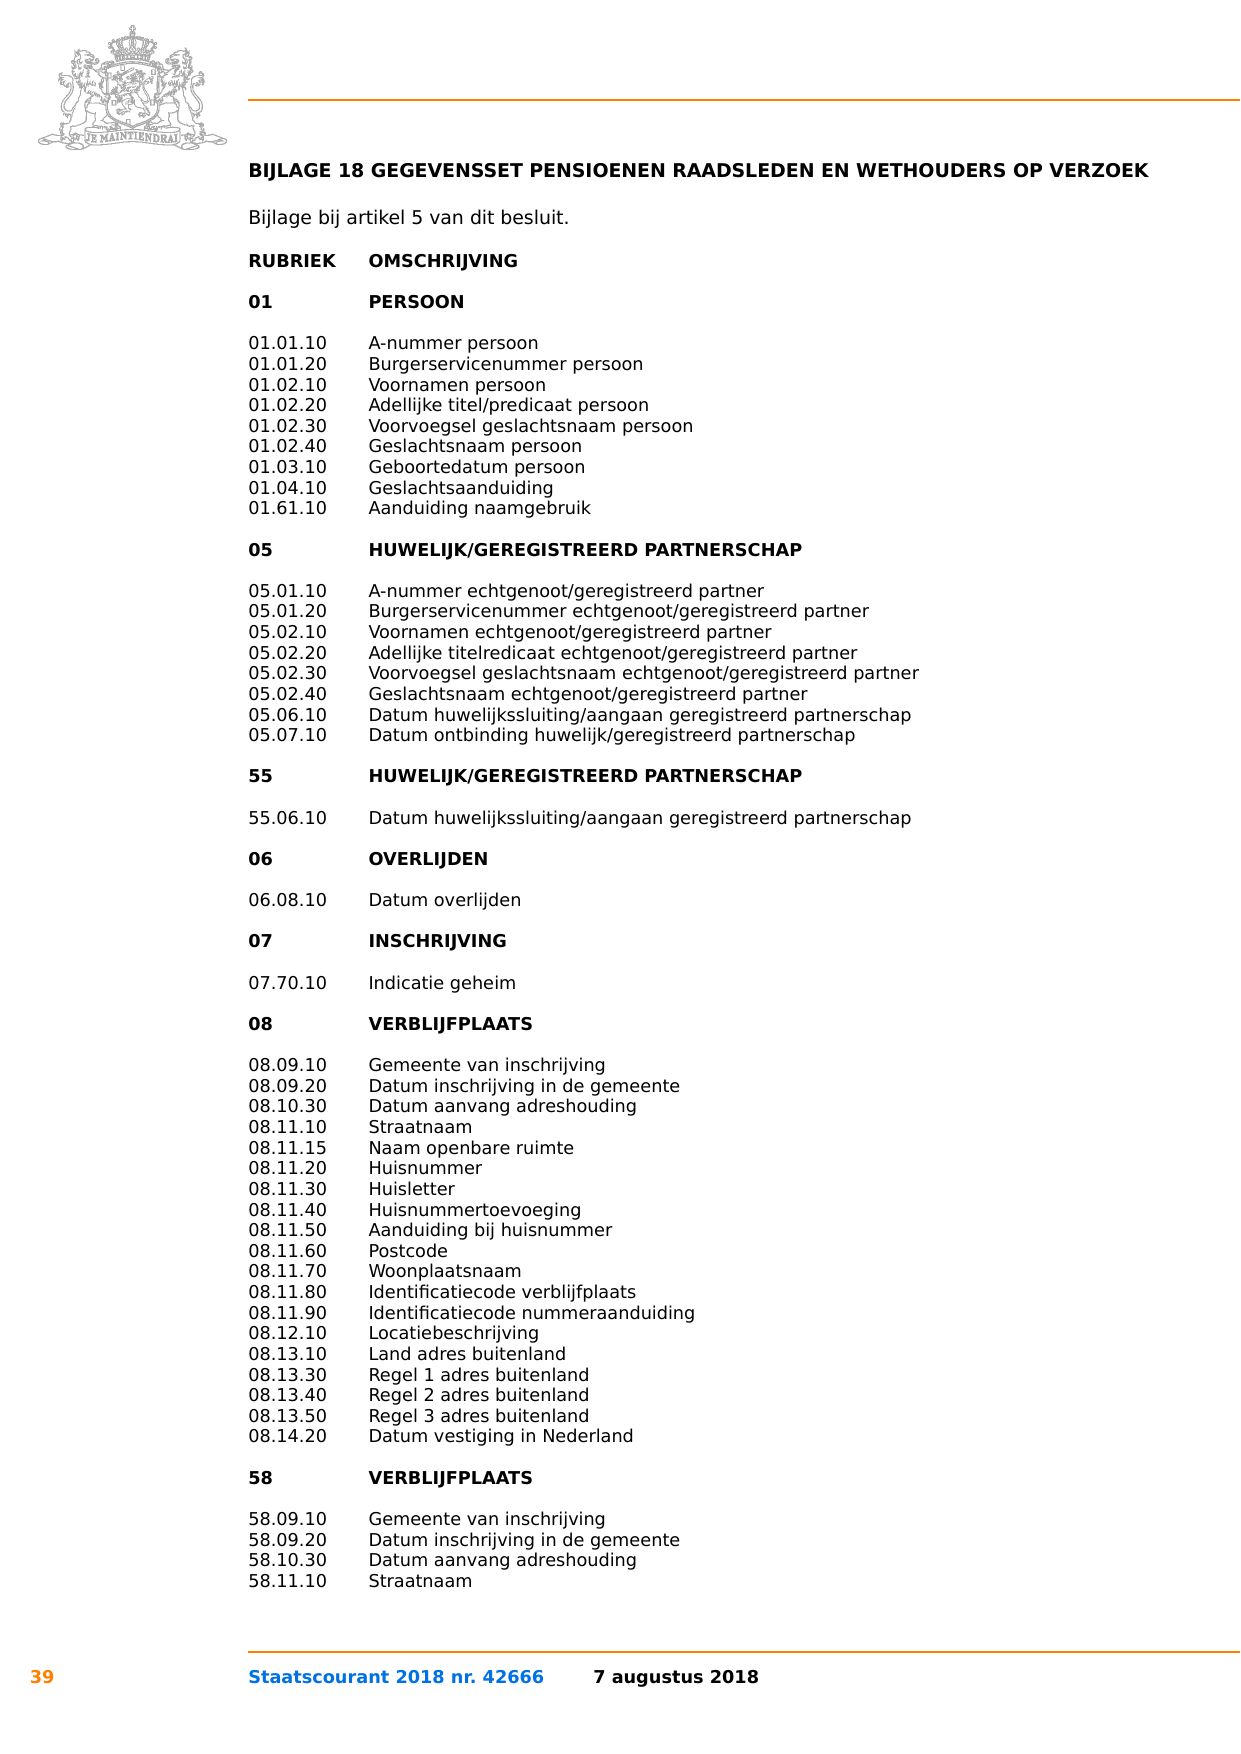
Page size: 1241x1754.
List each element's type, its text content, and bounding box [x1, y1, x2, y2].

table_cell Datum huwelijkssluiting/aangaan geregistreerd partnerschap [363, 808, 1163, 828]
table_cell [248, 952, 362, 973]
table_cell Burgerservicenummer echtgenoot/geregistreerd partner [363, 601, 1163, 622]
table_cell [248, 560, 362, 581]
table_cell 08.13.10 [248, 1344, 362, 1364]
table_cell [248, 1447, 362, 1468]
table_cell Geslachtsnaam persoon [363, 436, 1163, 457]
table_cell 01.01.10 [248, 333, 362, 354]
table_cell Land adres buitenland [363, 1344, 1163, 1364]
table_cell Datum overlijden [363, 890, 1163, 911]
table_cell 07.70.10 [248, 973, 362, 993]
table_cell Straatnaam [363, 1117, 1163, 1138]
subtitle BIJLAGE 18 GEGEVENSSET PENSIOENEN RAADSLEDEN EN WETHOUDERS OP VERZOEK [248, 160, 1163, 182]
table_cell 08.11.40 [248, 1200, 362, 1220]
table_cell Straatnaam [363, 1571, 1163, 1591]
table_cell 05.01.10 [248, 581, 362, 601]
table_cell 01.02.40 [248, 436, 362, 457]
table_cell [363, 271, 1163, 292]
table_cell [363, 519, 1163, 539]
table_cell 06 [248, 849, 362, 869]
table_cell 01.02.30 [248, 416, 362, 436]
table_cell Locatiebeschrijving [363, 1323, 1163, 1344]
table_cell 05 [248, 540, 362, 560]
table_cell 08.10.30 [248, 1096, 362, 1117]
table_cell Huisnummer [363, 1158, 1163, 1179]
table_cell [248, 746, 362, 766]
table_cell 08.11.30 [248, 1179, 362, 1199]
table_cell 07 [248, 931, 362, 952]
table_cell [248, 828, 362, 849]
text Bijlage bij artikel 5 van dit besluit. [248, 207, 1163, 229]
table_cell HUWELIJK/GEREGISTREERD PARTNERSCHAP [363, 540, 1163, 560]
table_cell 08.11.20 [248, 1158, 362, 1179]
table_cell [248, 911, 362, 931]
table_cell Voornamen persoon [363, 375, 1163, 395]
table_cell Datum inschrijving in de gemeente [363, 1530, 1163, 1550]
table_cell 01.04.10 [248, 478, 362, 498]
table_cell Woonplaatsnaam [363, 1261, 1163, 1282]
table_cell Burgerservicenummer persoon [363, 354, 1163, 374]
table_cell Adellijke titelredicaat echtgenoot/geregistreerd partner [363, 643, 1163, 663]
table_cell Datum ontbinding huwelijk/geregistreerd partnerschap [363, 725, 1163, 746]
table_cell 01.01.20 [248, 354, 362, 374]
table_cell Datum aanvang adreshouding [363, 1550, 1163, 1571]
table_cell Voorvoegsel geslachtsnaam persoon [363, 416, 1163, 436]
table_cell 58.11.10 [248, 1571, 362, 1591]
table_cell Datum inschrijving in de gemeente [363, 1076, 1163, 1096]
table_cell Aanduiding bij huisnummer [363, 1220, 1163, 1241]
table_cell Voorvoegsel geslachtsnaam echtgenoot/geregistreerd partner [363, 663, 1163, 684]
table_cell A-nummer persoon [363, 333, 1163, 354]
table_cell INSCHRIJVING [363, 931, 1163, 952]
table_cell 06.08.10 [248, 890, 362, 911]
table_cell Naam openbare ruimte [363, 1138, 1163, 1158]
table_cell Voornamen echtgenoot/geregistreerd partner [363, 622, 1163, 643]
table_cell [363, 746, 1163, 766]
table_cell 55.06.10 [248, 808, 362, 828]
table_cell Datum vestiging in Nederland [363, 1426, 1163, 1447]
table_cell [248, 993, 362, 1014]
table_cell 01 [248, 292, 362, 313]
table_cell 08.09.20 [248, 1076, 362, 1096]
table_cell 08.11.50 [248, 1220, 362, 1241]
table_cell [248, 1488, 362, 1509]
table_cell 58.09.10 [248, 1509, 362, 1529]
table_cell 08.13.40 [248, 1385, 362, 1406]
table_cell [363, 870, 1163, 890]
table_cell Regel 3 adres buitenland [363, 1406, 1163, 1426]
table_cell [363, 952, 1163, 973]
table_cell Datum aanvang adreshouding [363, 1096, 1163, 1117]
table_cell Geslachtsnaam echtgenoot/geregistreerd partner [363, 684, 1163, 704]
table_cell Huisletter [363, 1179, 1163, 1199]
table_cell Datum huwelijkssluiting/aangaan geregistreerd partnerschap [363, 705, 1163, 725]
table_cell [248, 313, 362, 333]
table_header OMSCHRIJVING [363, 251, 1163, 271]
table_cell Aanduiding naamgebruik [363, 498, 1163, 519]
table_cell [248, 519, 362, 539]
table_cell 05.02.10 [248, 622, 362, 643]
table_cell Postcode [363, 1241, 1163, 1261]
table_cell 58.09.20 [248, 1530, 362, 1550]
table_cell [363, 1447, 1163, 1468]
table_cell Gemeente van inschrijving [363, 1055, 1163, 1076]
table_cell [248, 1035, 362, 1055]
table_cell Geboortedatum persoon [363, 457, 1163, 478]
table_cell [363, 993, 1163, 1014]
table_cell [248, 271, 362, 292]
table_cell VERBLIJFPLAATS [363, 1014, 1163, 1034]
table_cell 08.11.70 [248, 1261, 362, 1282]
table_cell [363, 1488, 1163, 1509]
table_cell Gemeente van inschrijving [363, 1509, 1163, 1529]
table_cell 08.12.10 [248, 1323, 362, 1344]
table_cell Indicatie geheim [363, 973, 1163, 993]
table_cell 01.03.10 [248, 457, 362, 478]
table_cell [363, 787, 1163, 808]
table_cell 08 [248, 1014, 362, 1034]
table_cell PERSOON [363, 292, 1163, 313]
table_cell 05.06.10 [248, 705, 362, 725]
table_cell Adellijke titel/predicaat persoon [363, 395, 1163, 416]
table_cell OVERLIJDEN [363, 849, 1163, 869]
table_cell Huisnummertoevoeging [363, 1200, 1163, 1220]
table_cell [363, 911, 1163, 931]
table_cell [363, 313, 1163, 333]
table_cell 08.11.10 [248, 1117, 362, 1138]
table_cell 08.13.30 [248, 1365, 362, 1385]
table_cell 01.02.10 [248, 375, 362, 395]
table_header RUBRIEK [248, 251, 362, 271]
table_cell 01.02.20 [248, 395, 362, 416]
table_cell 08.13.50 [248, 1406, 362, 1426]
table_cell [363, 560, 1163, 581]
table_cell 08.11.80 [248, 1282, 362, 1303]
table_cell 08.11.90 [248, 1303, 362, 1323]
table_cell 08.09.10 [248, 1055, 362, 1076]
table_cell 08.11.60 [248, 1241, 362, 1261]
table_cell 05.02.40 [248, 684, 362, 704]
table_cell 58 [248, 1468, 362, 1488]
table_cell VERBLIJFPLAATS [363, 1468, 1163, 1488]
table_cell 55 [248, 766, 362, 787]
table_cell 08.14.20 [248, 1426, 362, 1447]
picture [38, 25, 227, 150]
table_cell HUWELIJK/GEREGISTREERD PARTNERSCHAP [363, 766, 1163, 787]
table_cell 05.02.20 [248, 643, 362, 663]
table_cell 58.10.30 [248, 1550, 362, 1571]
table_cell Identificatiecode nummeraanduiding [363, 1303, 1163, 1323]
table_cell Identificatiecode verblijfplaats [363, 1282, 1163, 1303]
table_cell [248, 787, 362, 808]
table_cell A-nummer echtgenoot/geregistreerd partner [363, 581, 1163, 601]
table_cell 05.01.20 [248, 601, 362, 622]
table_cell [248, 870, 362, 890]
table_cell Regel 2 adres buitenland [363, 1385, 1163, 1406]
table_cell 05.02.30 [248, 663, 362, 684]
table_cell 01.61.10 [248, 498, 362, 519]
table_cell 05.07.10 [248, 725, 362, 746]
table_cell Regel 1 adres buitenland [363, 1365, 1163, 1385]
table_cell [363, 828, 1163, 849]
table_cell [363, 1035, 1163, 1055]
table_cell Geslachtsaanduiding [363, 478, 1163, 498]
table_cell 08.11.15 [248, 1138, 362, 1158]
